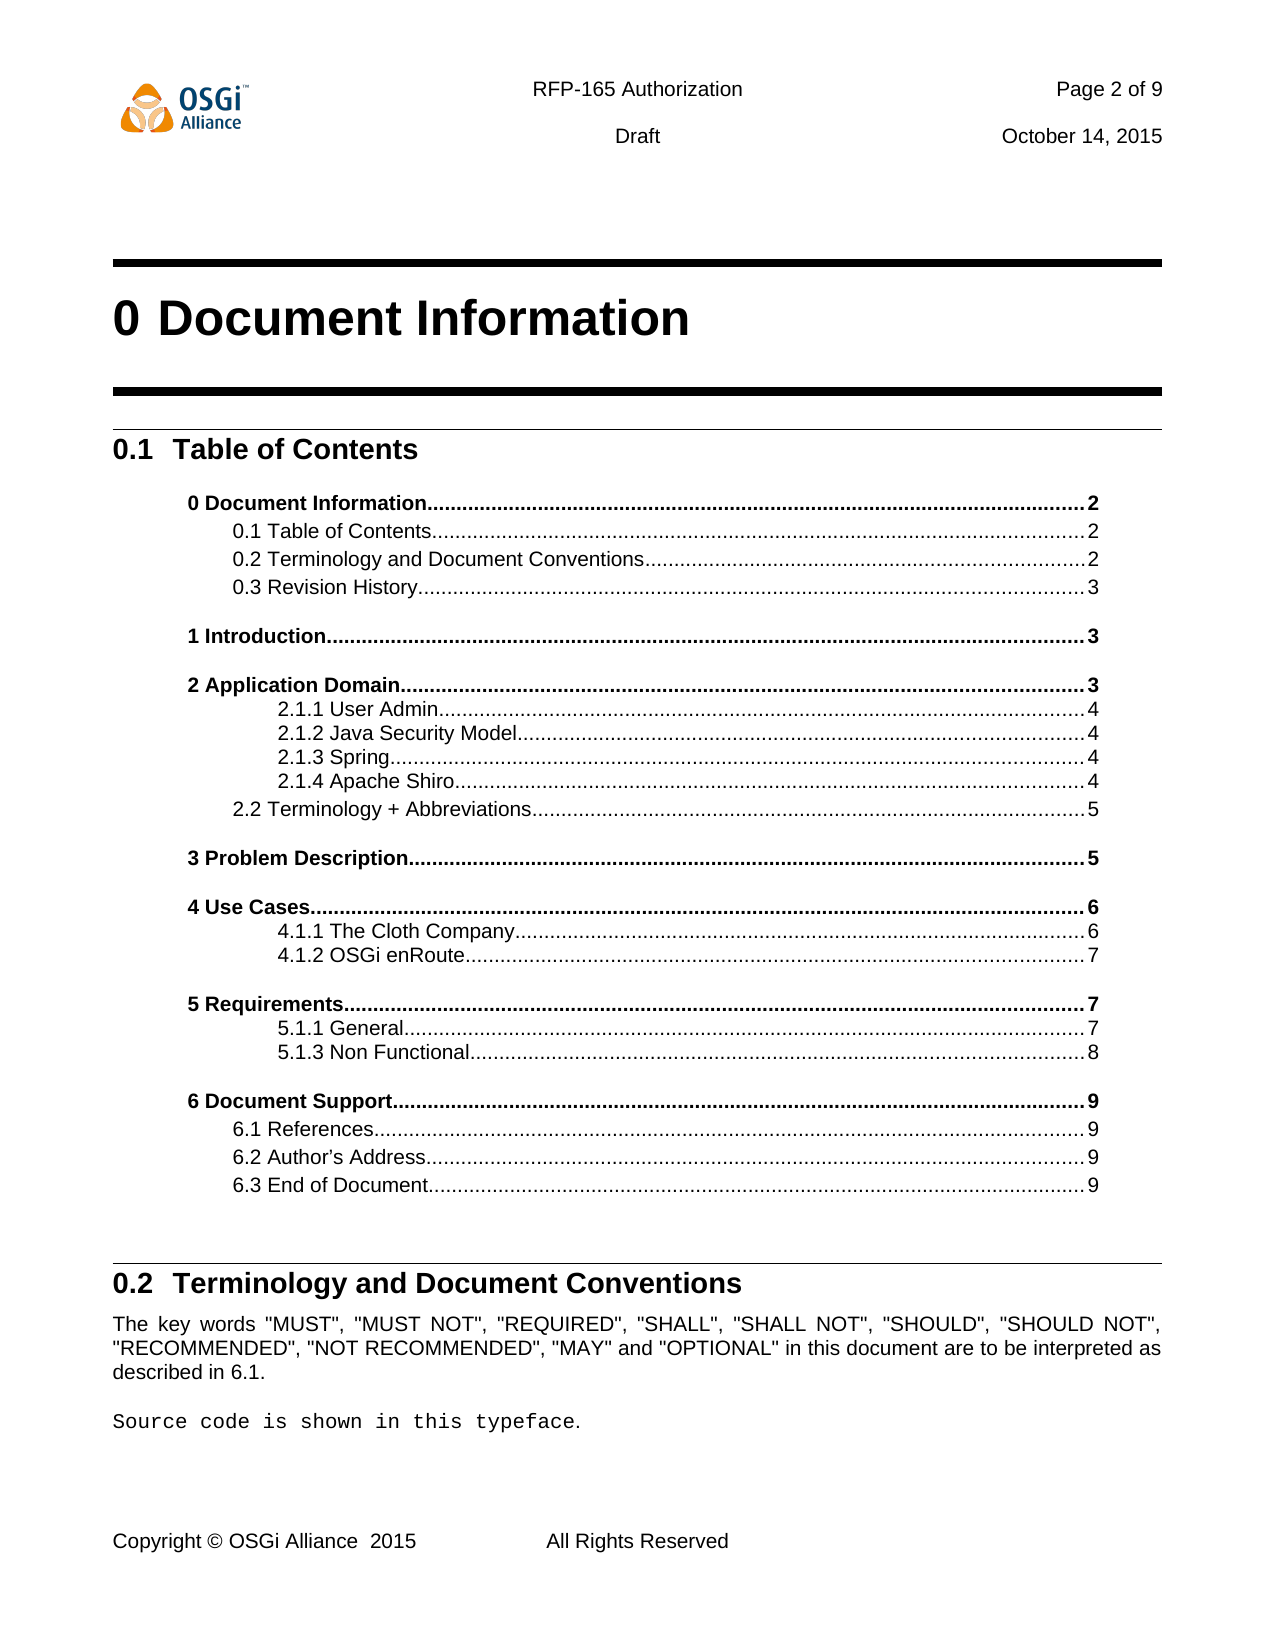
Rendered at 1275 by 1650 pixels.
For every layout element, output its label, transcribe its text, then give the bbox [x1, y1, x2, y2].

text 0.2 Terminology and Document Conventions 2 [232, 547, 1162, 571]
subtitle Terminology and Document Conventions [112, 1264, 1162, 1299]
text 1 Introduction 3 [187, 624, 1162, 648]
text 6.3 End of Document 9 [232, 1173, 1162, 1197]
text 0.3 Revision History 3 [232, 575, 1162, 599]
subtitle Document Information [112, 260, 1162, 396]
subtitle Table of Contents [112, 430, 1162, 466]
text 5.1.1 General 7 [277, 1016, 1162, 1039]
text 2 Application Domain 3 [187, 673, 1162, 697]
text 2.1.1 User Admin 4 [277, 697, 1162, 721]
text 5.1.3 Non Functional 8 [277, 1039, 1162, 1063]
picture [113, 76, 257, 140]
text 0.1 Table of Contents 2 [232, 519, 1162, 543]
text The key words "MUST", "MUST NOT", "REQUIRED", "SHALL", "SHALL NOT", "SHOULD", "SHOULD NOT", "RECOMMENDED", "NOT RECOMMENDED", "MAY" and "OPTIONAL" in this document are to be interpreted as described in 1. [112, 1312, 1162, 1383]
text 4 Use Cases 6 [187, 895, 1162, 919]
text 5 Requirements 7 [187, 992, 1162, 1016]
text 0 Document Information 2 [187, 491, 1162, 514]
text 4.1.2 OSGi enRoute 7 [277, 943, 1162, 967]
text 3 Problem Description 5 [187, 846, 1162, 870]
text 6.2 Author’s Address 9 [232, 1145, 1162, 1169]
text 2.1.2 Java Security Model 4 [277, 721, 1162, 745]
text 2.1.4 Apache Shiro 4 [277, 769, 1162, 793]
text 6.1 References 9 [232, 1117, 1162, 1141]
text 2.2 Terminology + Abbreviations 5 [232, 797, 1162, 821]
text Source code is shown in this typeface. [112, 1408, 1162, 1434]
text 4.1.1 The Cloth Company 6 [277, 919, 1162, 943]
text 6 Document Support 9 [187, 1088, 1162, 1112]
text 2.1.3 Spring 4 [277, 745, 1162, 769]
